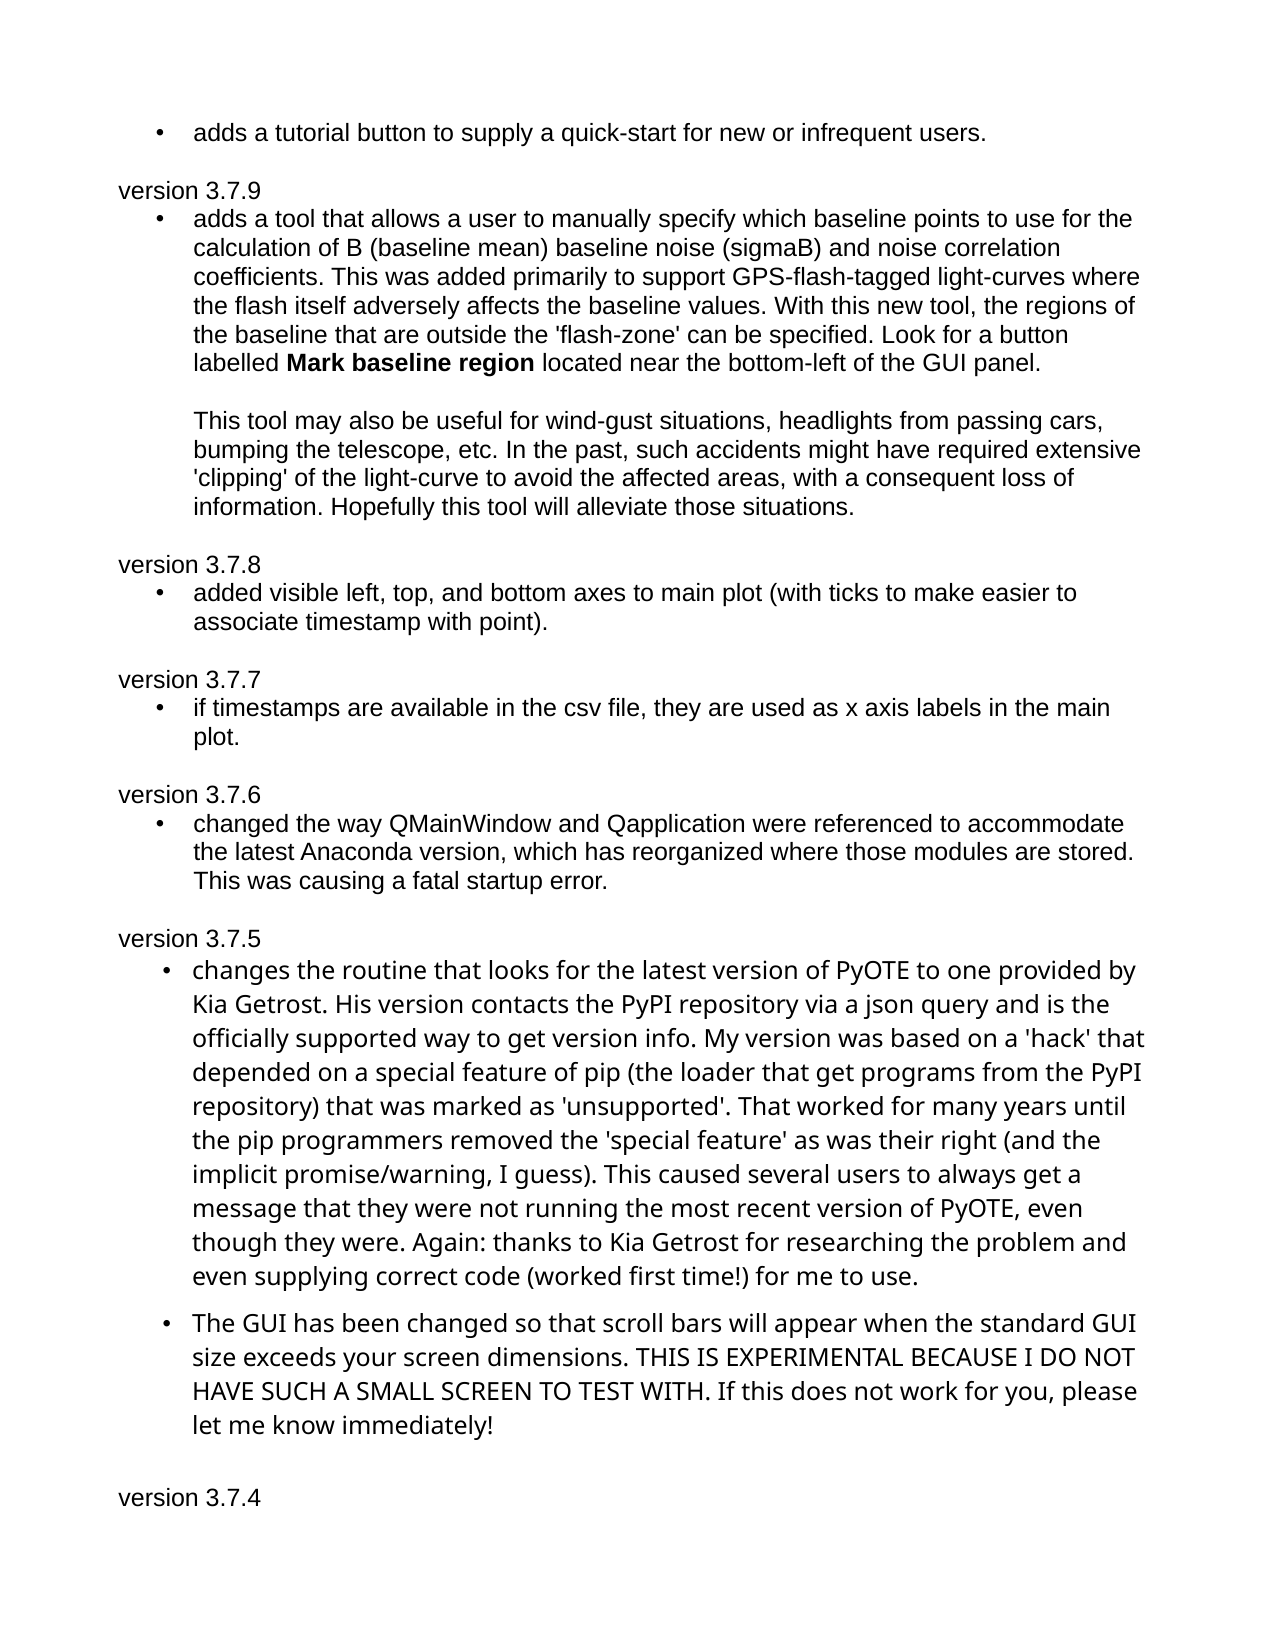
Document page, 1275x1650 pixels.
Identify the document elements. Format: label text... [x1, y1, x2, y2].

text version 3.7.5 [118, 924, 1157, 952]
text version 3.7.4 [118, 1483, 1157, 1512]
list adds a tool that allows a user to manually specify which baseline points to use for the calculation of B (baseline mean) baseline noise (sigmaB) and noise correlation coefficients. This was added primarily to support GPS-flash-tagged light-curves where the flash itself adversely affects the baseline values. With this new tool, the regions of the baseline that are outside the 'flash-zone' can be specified. Look for a button labelled Mark baseline region located near the bottom-left of the GUI panel. This tool may also be useful for wind-gust situations, headlights from passing cars, bumping the telescope, etc. In the past, such accidents might have required extensive 'clipping' of the light-curve to avoid the affected areas, with a consequent loss of information. Hopefully this tool will alleviate those situations. [156, 204, 1157, 549]
text version 3.7.8 [118, 549, 1157, 578]
list adds a tutorial button to supply a quick-start for new or infrequent users. [156, 118, 1157, 176]
text version 3.7.6 [118, 780, 1157, 808]
list changes the routine that looks for the latest version of PyOTE to one provided by Kia Getrost. His version contacts the PyPI repository via a json query and is the officially supported way to get version info. My version was based on a 'hack' that depended on a special feature of pip (the loader that get programs from the PyPI repository) that was marked as 'unsupported'. That worked for many years until the pip programmers removed the 'special feature' as was their right (and the implicit promise/warning, I guess). This caused several users to always get a message that they were not running the most recent version of PyOTE, even though they were. Again: thanks to Kia Getrost for researching the problem and even supplying correct code (worked first time!) for me to use. [162, 952, 1157, 1293]
text version 3.7.9 [118, 176, 1157, 204]
text version 3.7.7 [118, 665, 1157, 693]
list This was causing a fatal startup error. [156, 866, 1157, 924]
list if timestamps are available in the csv file, they are used as x axis labels in the main plot. [156, 693, 1157, 780]
list The GUI has been changed so that scroll bars will appear when the standard GUI size exceeds your screen dimensions. THIS IS EXPERIMENTAL BECAUSE I DO NOT HAVE SUCH A SMALL SCREEN TO TEST WITH. If this does not work for you, please let me know immediately! [162, 1306, 1157, 1442]
list added visible left, top, and bottom axes to main plot (with ticks to make easier to associate timestamp with point). [156, 578, 1157, 665]
list changed the way QMainWindow and Qapplication were referenced to accommodate the latest Anaconda version, which has reorganized where those modules are stored. [156, 808, 1157, 866]
